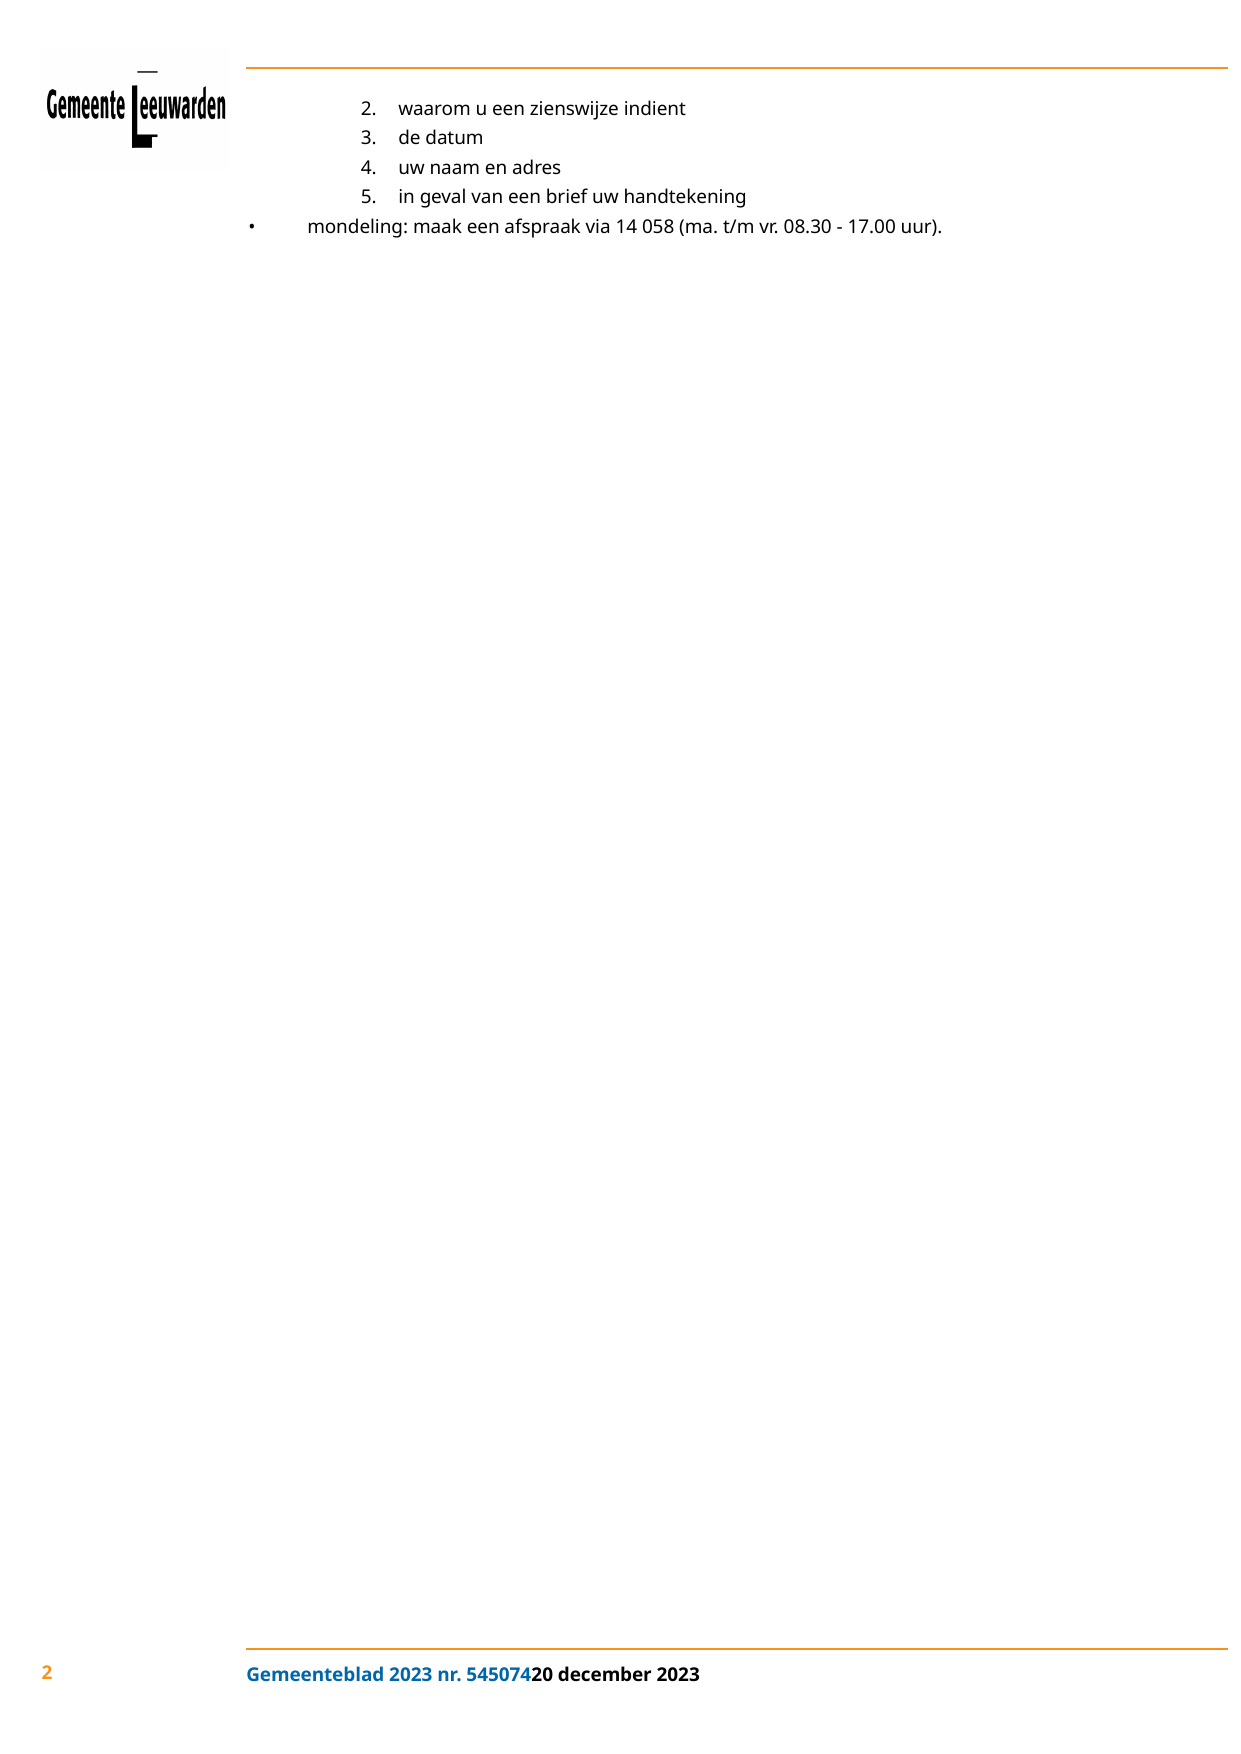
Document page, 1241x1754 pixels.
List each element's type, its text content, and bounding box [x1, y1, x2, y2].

list de datum [361, 124, 1152, 150]
list in geval van een brief uw handtekening [361, 183, 1152, 209]
list mondeling: maak een afspraak via 14 058 (ma. t/m vr. 08.30 - 17.00 uur). [248, 213, 1152, 239]
list uw naam en adres [361, 154, 1152, 180]
list waarom u een zienswijze indient [361, 95, 1152, 121]
picture [41, 47, 231, 172]
